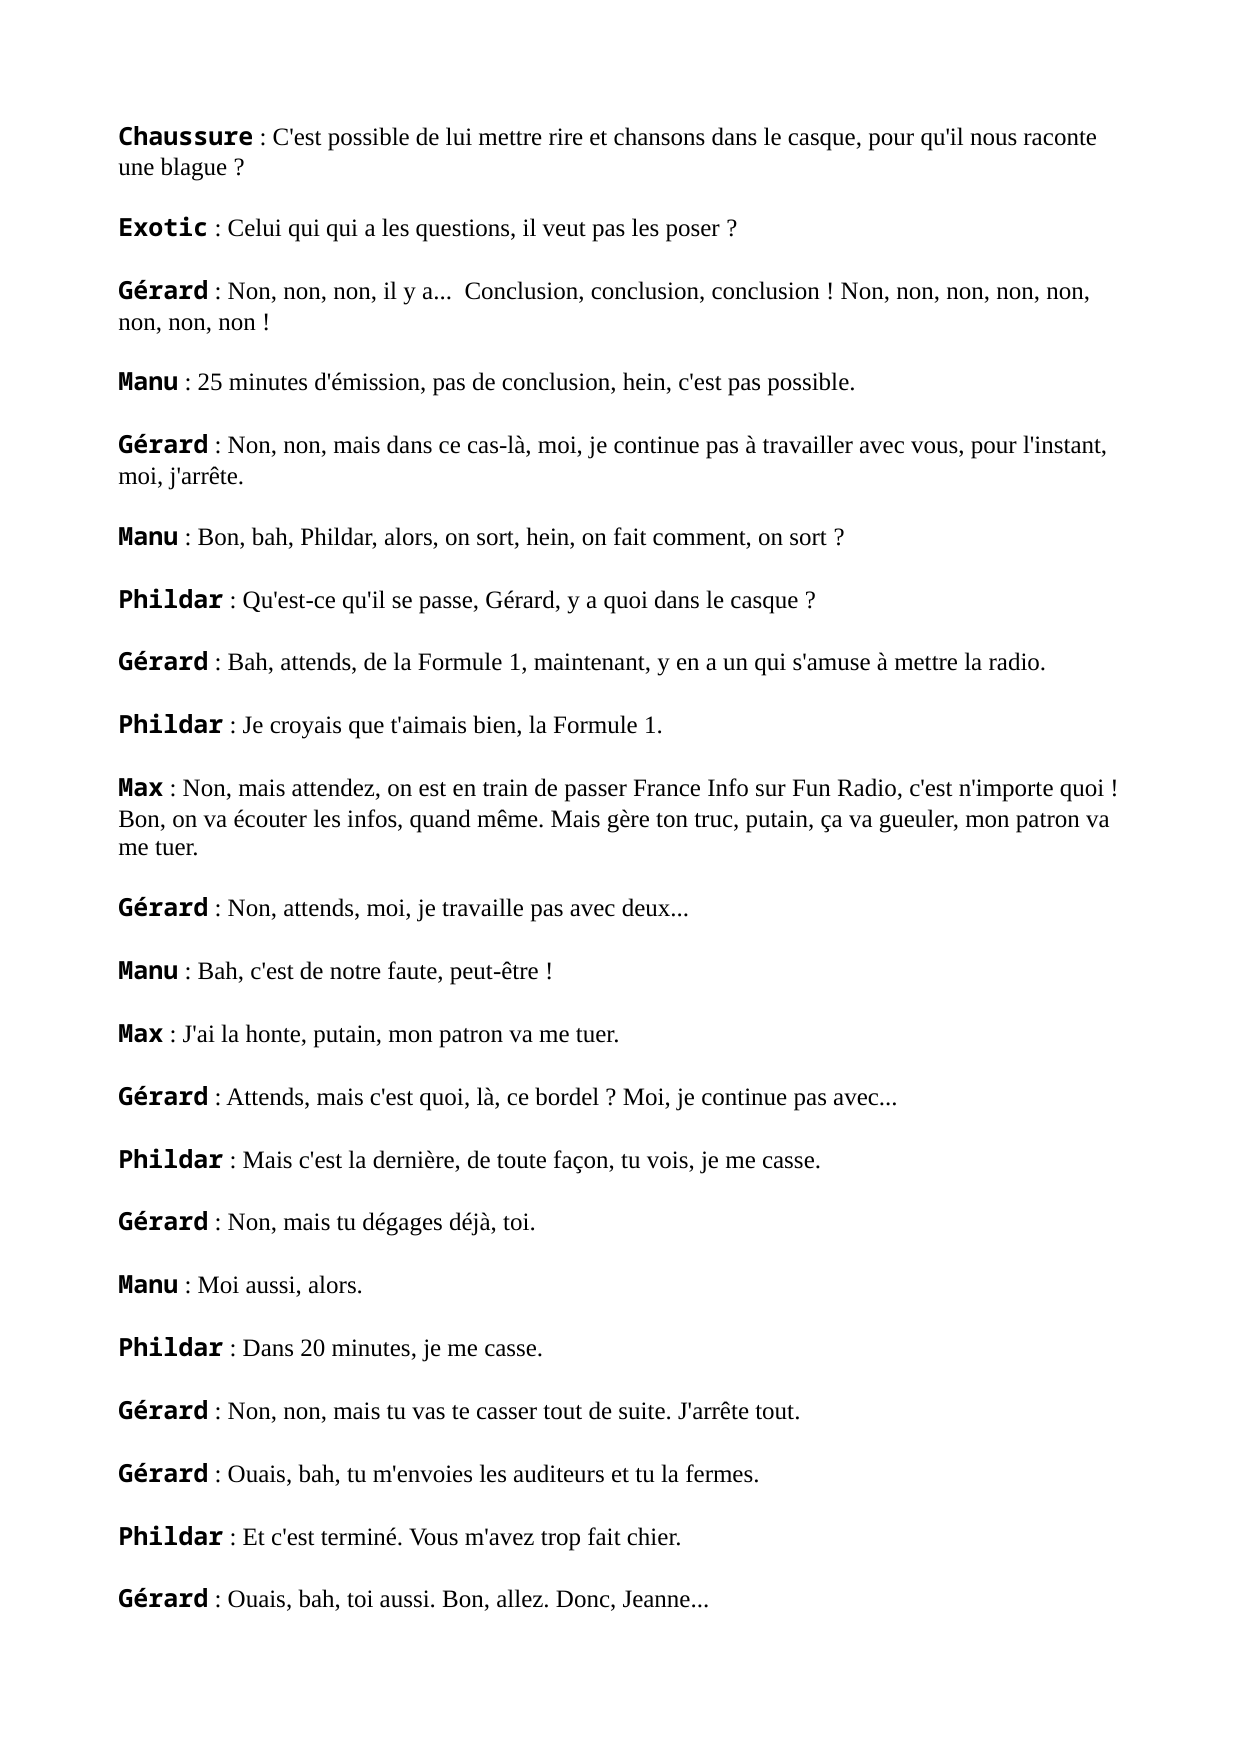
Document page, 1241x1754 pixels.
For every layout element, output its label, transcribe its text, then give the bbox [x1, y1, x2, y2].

text Manu : Bon, bah, Phildar, alors, on sort, hein, on fait comment, on sort ? [118, 518, 1122, 552]
text Chaussure : C'est possible de lui mettre rire et chansons dans le casque, pour qu'il nous raconte une blague ? [118, 118, 1122, 181]
text Manu : Bah, c'est de notre faute, peut-être ! [118, 953, 1122, 987]
text Gérard : Non, non, mais dans ce cas-là, moi, je continue pas à travailler avec vous, pour l'instant, moi, j'arrête. [118, 427, 1122, 490]
text Gérard : Non, mais tu dégages déjà, toi. [118, 1204, 1122, 1238]
text Manu : Moi aussi, alors. [118, 1267, 1122, 1301]
text Gérard : Bah, attends, de la Formule 1, maintenant, y en a un qui s'amuse à mettre la radio. [118, 644, 1122, 678]
text Phildar : Dans 20 minutes, je me casse. [118, 1330, 1122, 1364]
text Exotic : Celui qui qui a les questions, il veut pas les poser ? [118, 210, 1122, 244]
text Phildar : Et c'est terminé. Vous m'avez trop fait chier. [118, 1518, 1122, 1552]
text Phildar : Je croyais que t'aimais bien, la Formule 1. [118, 707, 1122, 741]
text Gérard : Non, attends, moi, je travaille pas avec deux... [118, 890, 1122, 924]
text Gérard : Attends, mais c'est quoi, là, ce bordel ? Moi, je continue pas avec... [118, 1078, 1122, 1112]
text Phildar : Qu'est-ce qu'il se passe, Gérard, y a quoi dans le casque ? [118, 581, 1122, 615]
text Gérard : Ouais, bah, tu m'envoies les auditeurs et tu la fermes. [118, 1455, 1122, 1489]
text Phildar : Mais c'est la dernière, de toute façon, tu vois, je me casse. [118, 1141, 1122, 1175]
text Max : Non, mais attendez, on est en train de passer France Info sur Fun Radio, c'est n'importe quoi ! Bon, on va écouter les infos, quand même. Mais gère ton truc, putain, ça va gueuler, mon patron va me tuer. [118, 770, 1122, 861]
text Gérard : Ouais, bah, toi aussi. Bon, allez. Donc, Jeanne... [118, 1581, 1122, 1615]
text Gérard : Non, non, mais tu vas te casser tout de suite. J'arrête tout. [118, 1392, 1122, 1427]
text Max : J'ai la honte, putain, mon patron va me tuer. [118, 1016, 1122, 1050]
text Manu : 25 minutes d'émission, pas de conclusion, hein, c'est pas possible. [118, 364, 1122, 398]
text Gérard : Non, non, non, il y a... Conclusion, conclusion, conclusion ! Non, non, non, non, non, non, non, non ! [118, 272, 1122, 335]
